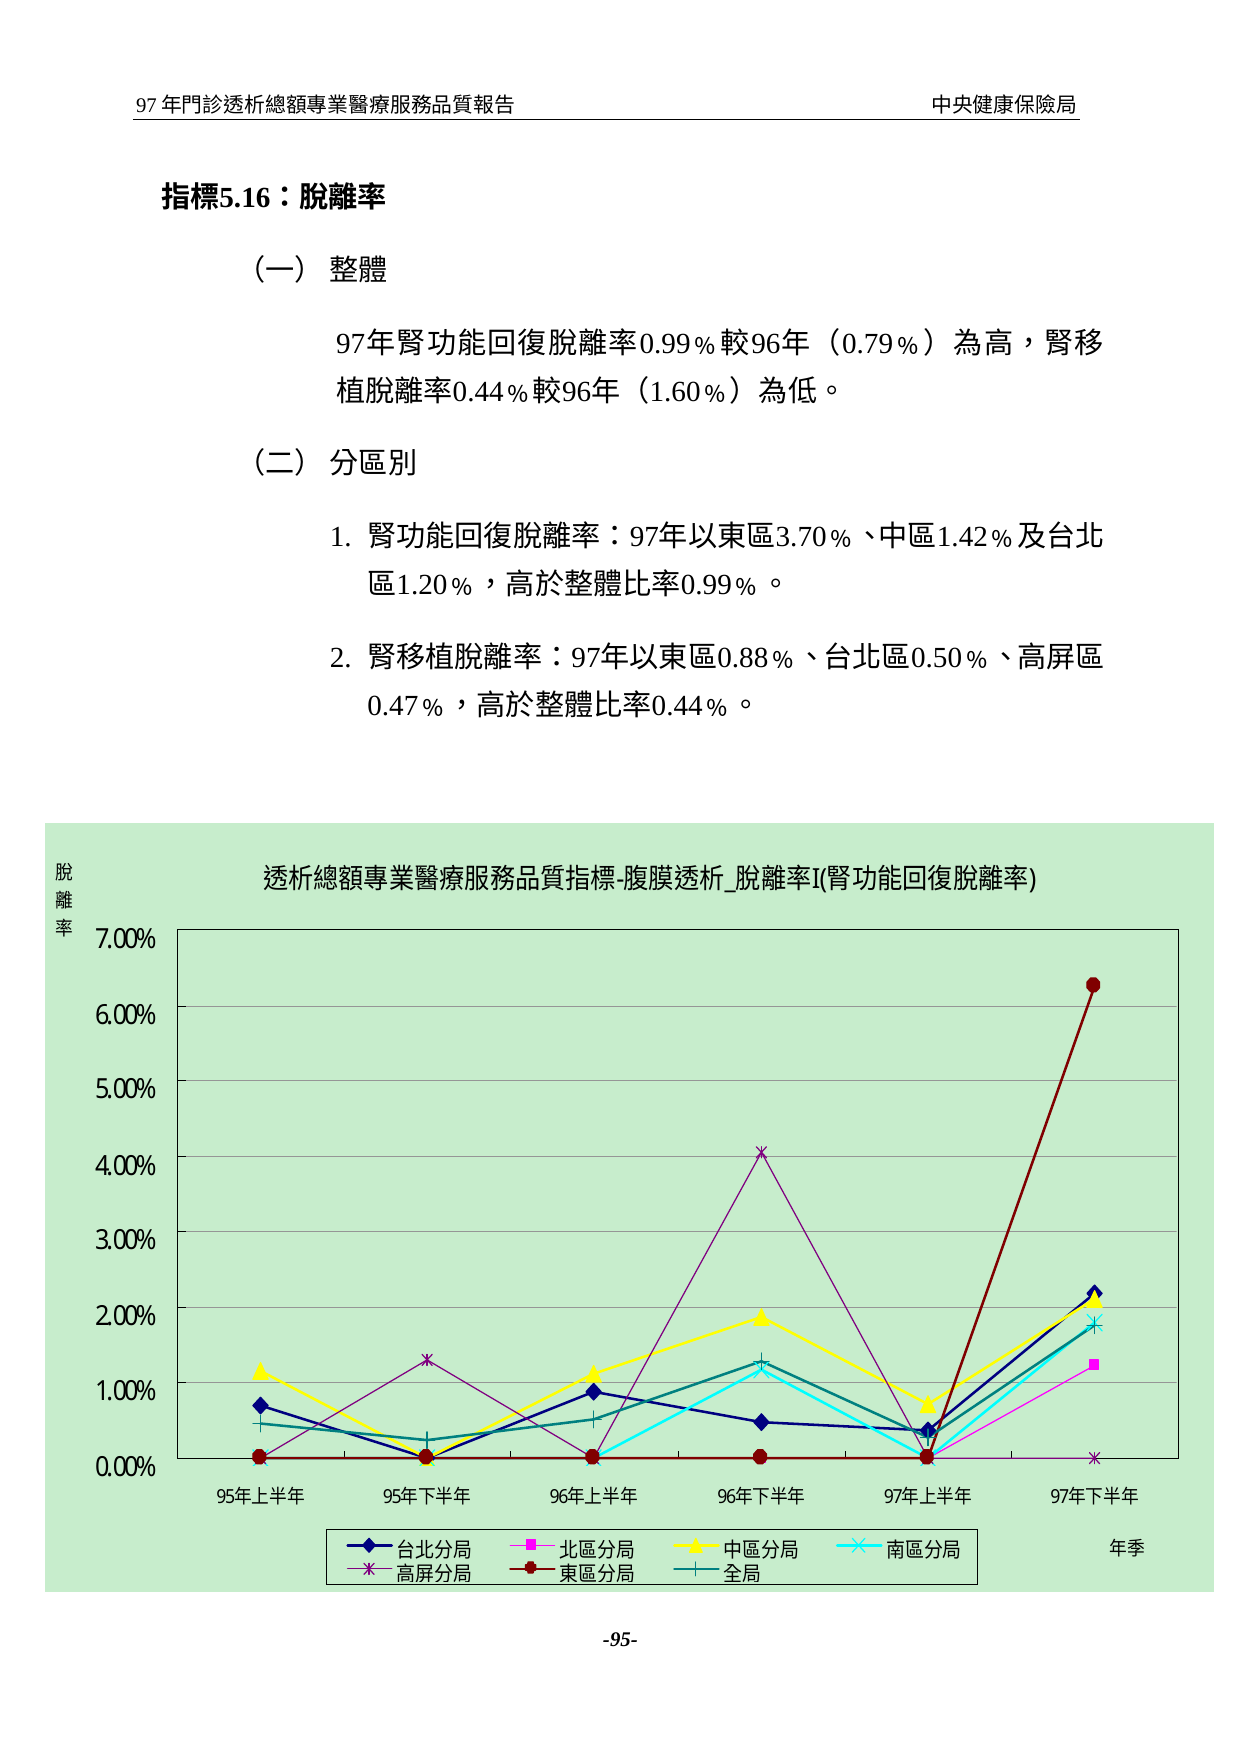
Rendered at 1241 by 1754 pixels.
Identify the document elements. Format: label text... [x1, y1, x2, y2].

list 整體 [236, 242, 1104, 290]
list 腎移植脫離率：97年以東區0.88﹪、台北區0.50﹪、高屏區0.47﹪，高於整體比率0.44﹪。 [329, 629, 1104, 725]
text 97年腎功能回復脫離率0.99﹪較96年（0.79﹪）為高，腎移植脫離率0.44﹪較96年（1.60﹪）為低。 [336, 315, 1104, 411]
text 指標5.16：脫離率 [161, 169, 1104, 217]
list 腎功能回復脫離率：97年以東區3.70﹪、中區1.42﹪及台北區1.20﹪，高於整體比率0.99﹪。 [329, 508, 1104, 604]
list 分區別 [236, 436, 1104, 483]
